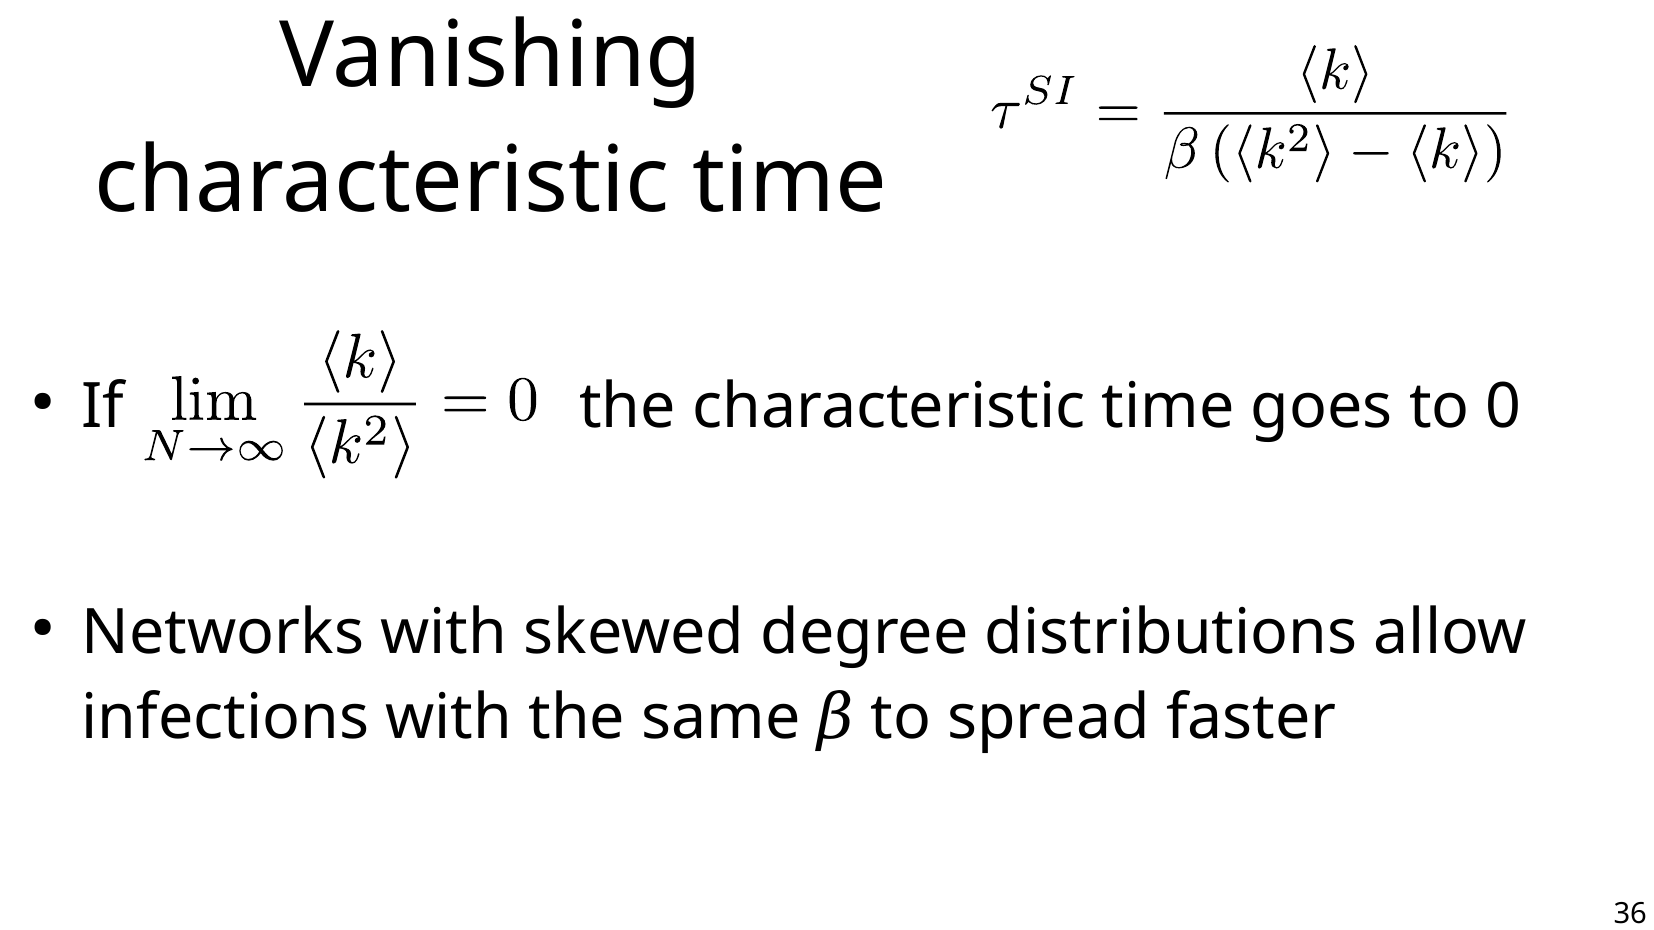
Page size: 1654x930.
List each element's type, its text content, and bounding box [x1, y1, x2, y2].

text_box [141, 330, 539, 479]
list If the characteristic time goes to 0 Networks with skewed degree distributions allow infections with the same β to spread faster [15, 359, 1606, 901]
text_box [990, 44, 1507, 183]
title Vanishing characteristic time [82, 1, 901, 225]
